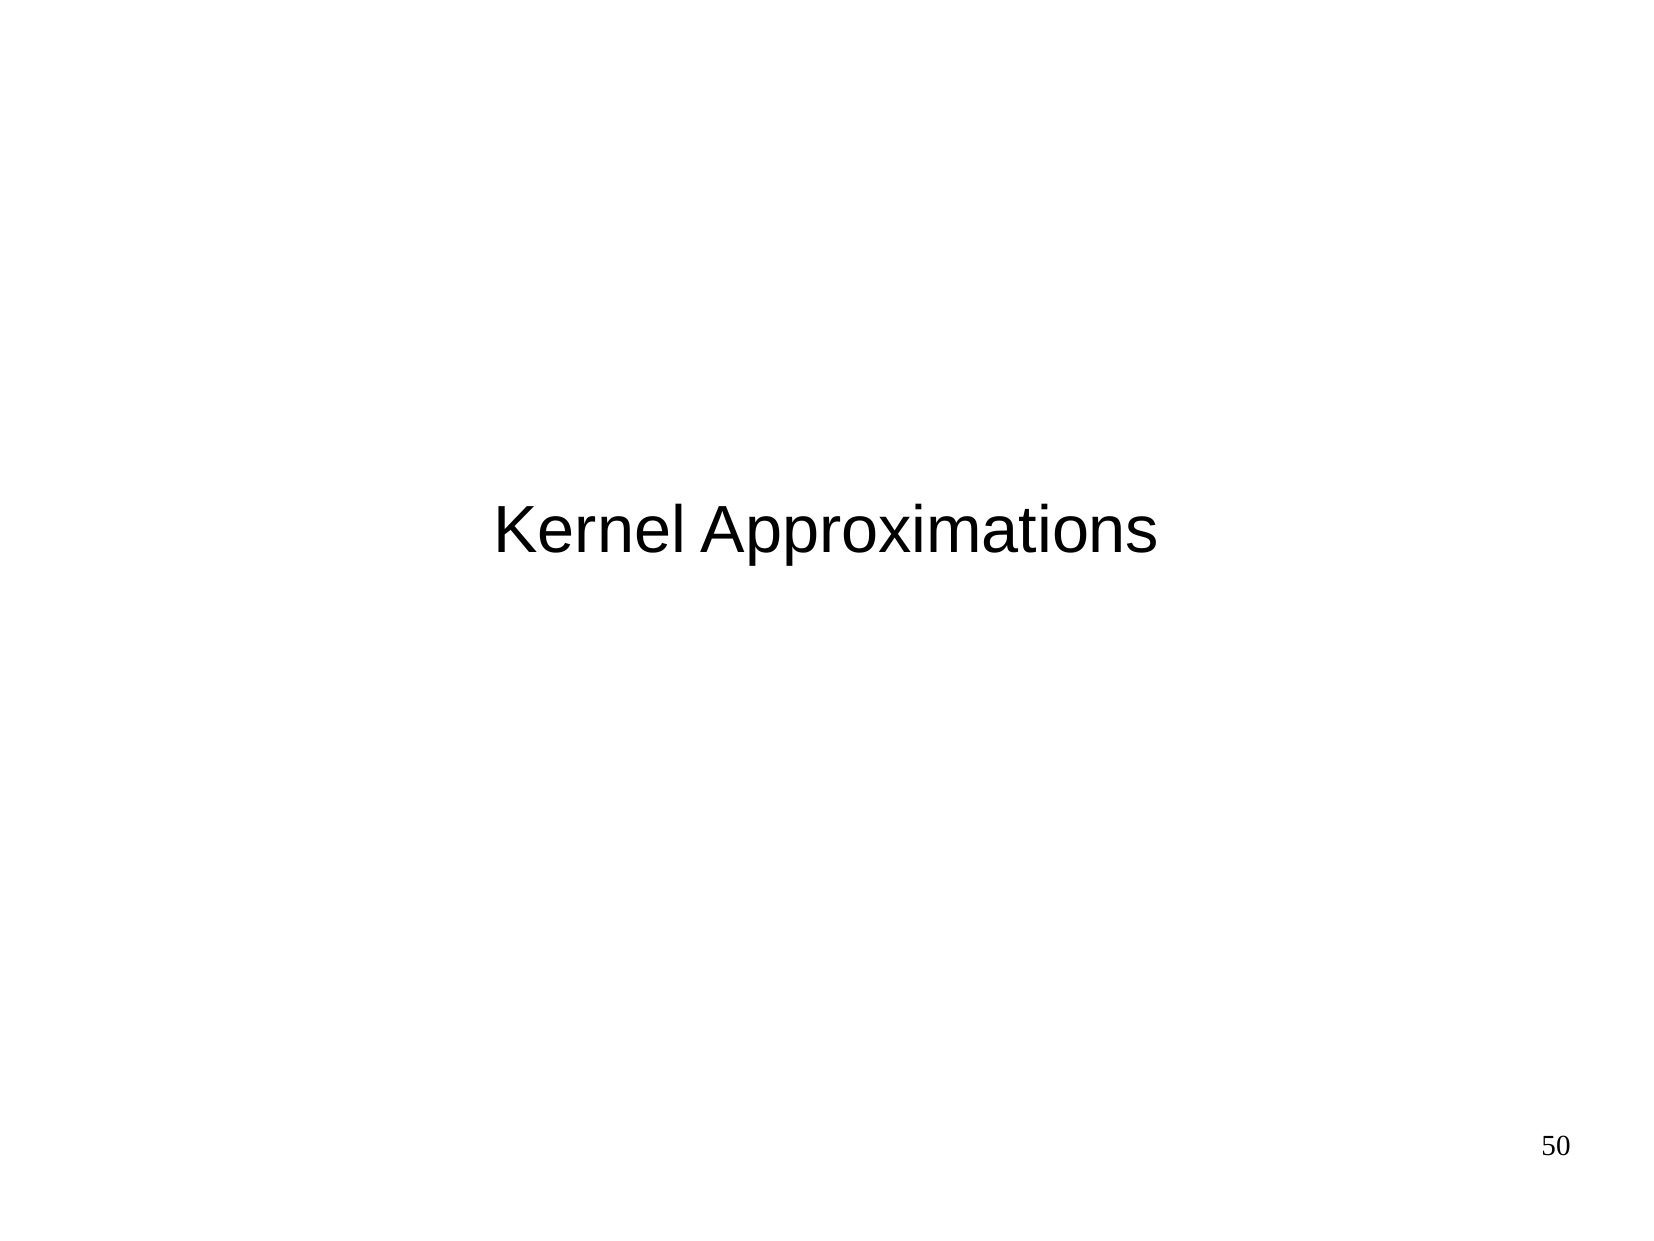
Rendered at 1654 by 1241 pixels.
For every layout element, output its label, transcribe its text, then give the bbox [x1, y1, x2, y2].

subtitle Kernel Approximations [82, 49, 1571, 1010]
